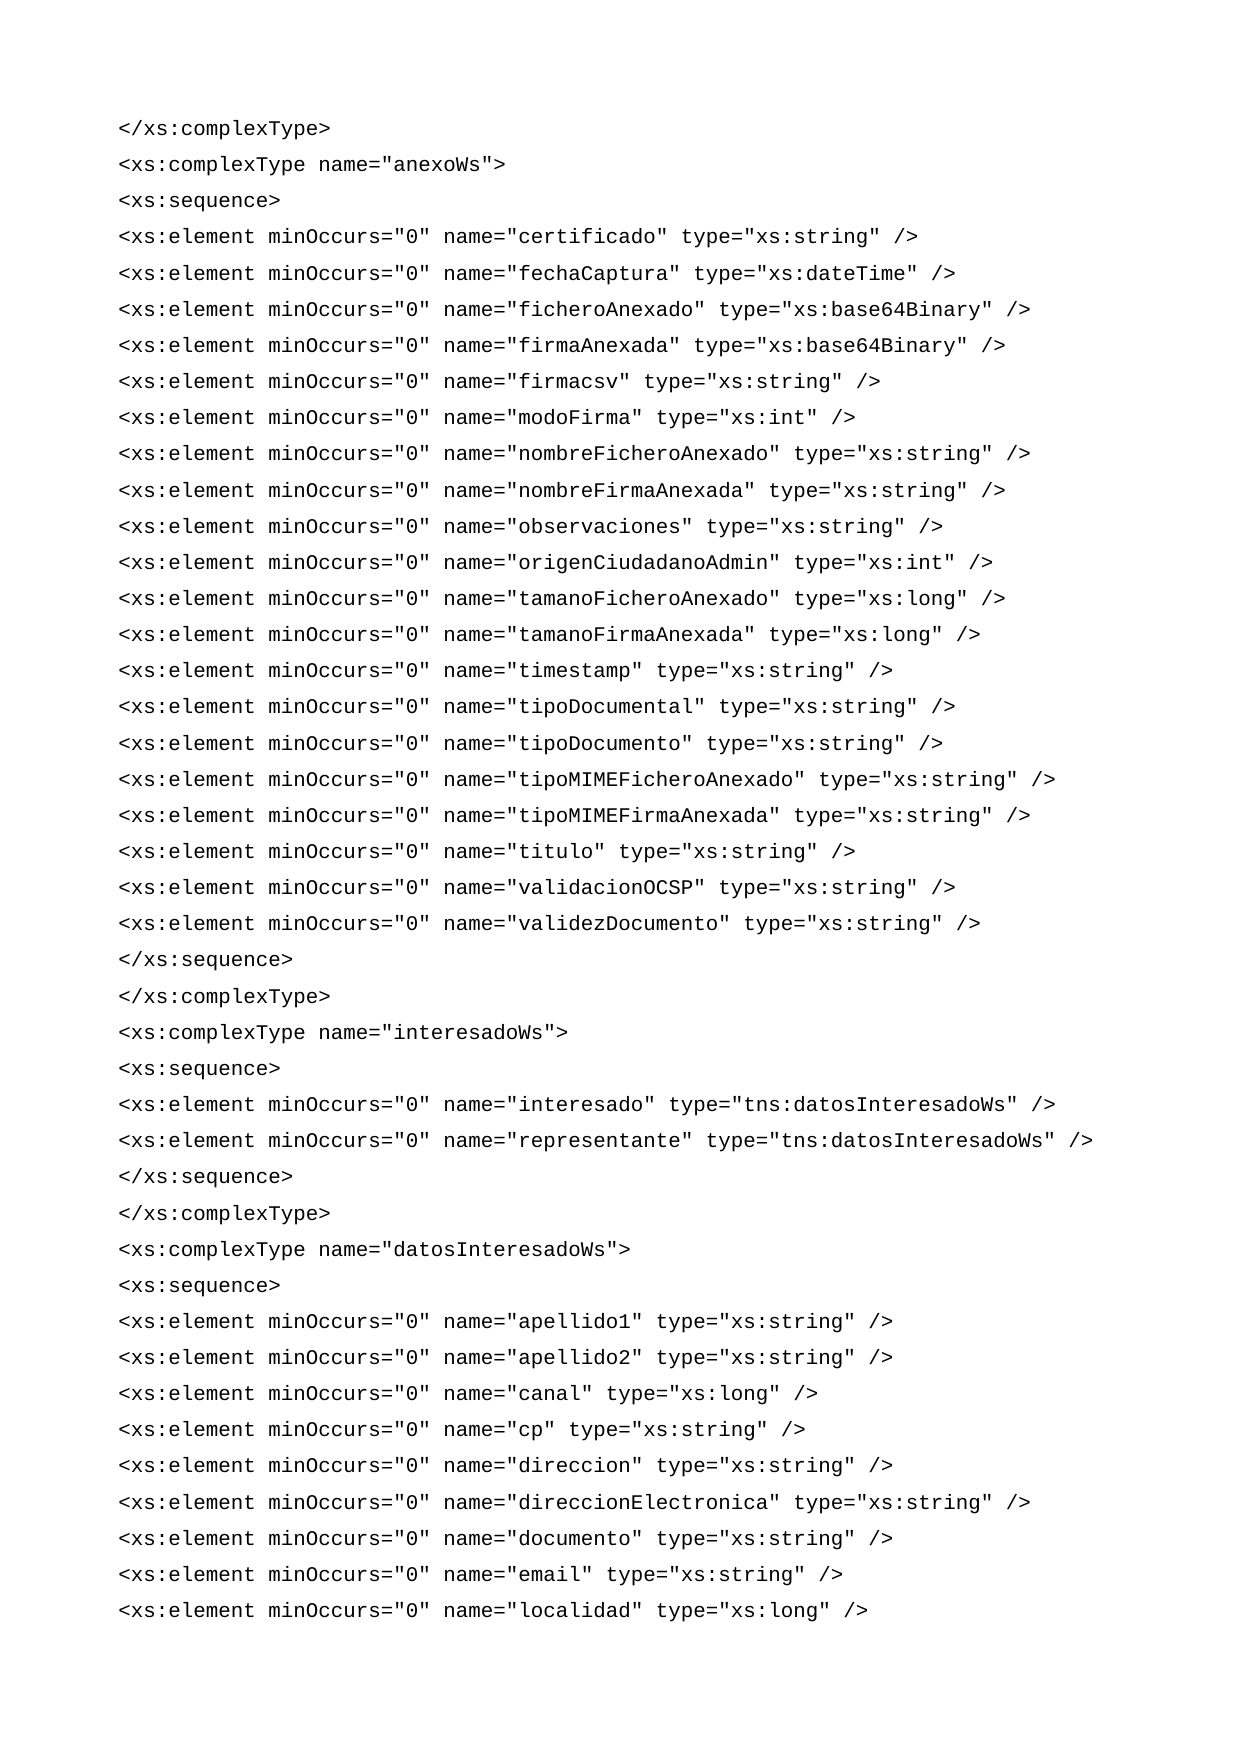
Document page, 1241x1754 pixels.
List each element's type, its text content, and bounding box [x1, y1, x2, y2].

text <xs:element minOccurs="0" name="tamanoFirmaAnexada" type="xs:long" /> [118, 624, 1122, 648]
text <xs:element minOccurs="0" name="tipoMIMEFirmaAnexada" type="xs:string" /> [118, 805, 1122, 828]
text <xs:element minOccurs="0" name="documento" type="xs:string" /> [118, 1528, 1122, 1551]
text <xs:element minOccurs="0" name="cp" type="xs:string" /> [118, 1419, 1122, 1443]
text <xs:element minOccurs="0" name="tamanoFicheroAnexado" type="xs:long" /> [118, 588, 1122, 612]
text <xs:element minOccurs="0" name="direccionElectronica" type="xs:string" /> [118, 1492, 1122, 1515]
text <xs:element minOccurs="0" name="fechaCaptura" type="xs:dateTime" /> [118, 263, 1122, 286]
text <xs:element minOccurs="0" name="localidad" type="xs:long" /> [118, 1600, 1122, 1624]
text <xs:sequence> [118, 190, 1122, 214]
text <xs:element minOccurs="0" name="ficheroAnexado" type="xs:base64Binary" /> [118, 299, 1122, 322]
text <xs:element minOccurs="0" name="certificado" type="xs:string" /> [118, 227, 1122, 250]
text </xs:sequence> [118, 1166, 1122, 1190]
text <xs:element minOccurs="0" name="firmaAnexada" type="xs:base64Binary" /> [118, 335, 1122, 359]
text <xs:complexType name="anexoWs"> [118, 154, 1122, 178]
text <xs:element minOccurs="0" name="validezDocumento" type="xs:string" /> [118, 913, 1122, 937]
text <xs:element minOccurs="0" name="tipoDocumento" type="xs:string" /> [118, 733, 1122, 756]
text <xs:element minOccurs="0" name="apellido2" type="xs:string" /> [118, 1347, 1122, 1371]
text <xs:element minOccurs="0" name="email" type="xs:string" /> [118, 1564, 1122, 1588]
text <xs:element minOccurs="0" name="nombreFirmaAnexada" type="xs:string" /> [118, 479, 1122, 503]
text <xs:element minOccurs="0" name="observaciones" type="xs:string" /> [118, 516, 1122, 539]
text <xs:element minOccurs="0" name="interesado" type="tns:datosInteresadoWs" /> [118, 1094, 1122, 1118]
text <xs:element minOccurs="0" name="direccion" type="xs:string" /> [118, 1456, 1122, 1479]
text <xs:element minOccurs="0" name="canal" type="xs:long" /> [118, 1383, 1122, 1407]
text <xs:element minOccurs="0" name="firmacsv" type="xs:string" /> [118, 371, 1122, 395]
text <xs:sequence> [118, 1058, 1122, 1082]
text <xs:element minOccurs="0" name="apellido1" type="xs:string" /> [118, 1311, 1122, 1334]
text <xs:element minOccurs="0" name="validacionOCSP" type="xs:string" /> [118, 877, 1122, 901]
text <xs:element minOccurs="0" name="modoFirma" type="xs:int" /> [118, 407, 1122, 431]
text <xs:element minOccurs="0" name="timestamp" type="xs:string" /> [118, 660, 1122, 684]
text <xs:element minOccurs="0" name="origenCiudadanoAdmin" type="xs:int" /> [118, 552, 1122, 576]
text </xs:complexType> [118, 1202, 1122, 1226]
text <xs:element minOccurs="0" name="tipoMIMEFicheroAnexado" type="xs:string" /> [118, 769, 1122, 792]
text <xs:element minOccurs="0" name="tipoDocumental" type="xs:string" /> [118, 696, 1122, 720]
text </xs:complexType> [118, 118, 1122, 142]
text <xs:element minOccurs="0" name="nombreFicheroAnexado" type="xs:string" /> [118, 443, 1122, 467]
text </xs:sequence> [118, 949, 1122, 973]
text <xs:element minOccurs="0" name="titulo" type="xs:string" /> [118, 841, 1122, 865]
text <xs:complexType name="datosInteresadoWs"> [118, 1239, 1122, 1262]
text <xs:element minOccurs="0" name="representante" type="tns:datosInteresadoWs" /> [118, 1130, 1122, 1154]
text </xs:complexType> [118, 986, 1122, 1009]
text <xs:complexType name="interesadoWs"> [118, 1022, 1122, 1045]
text <xs:sequence> [118, 1275, 1122, 1298]
